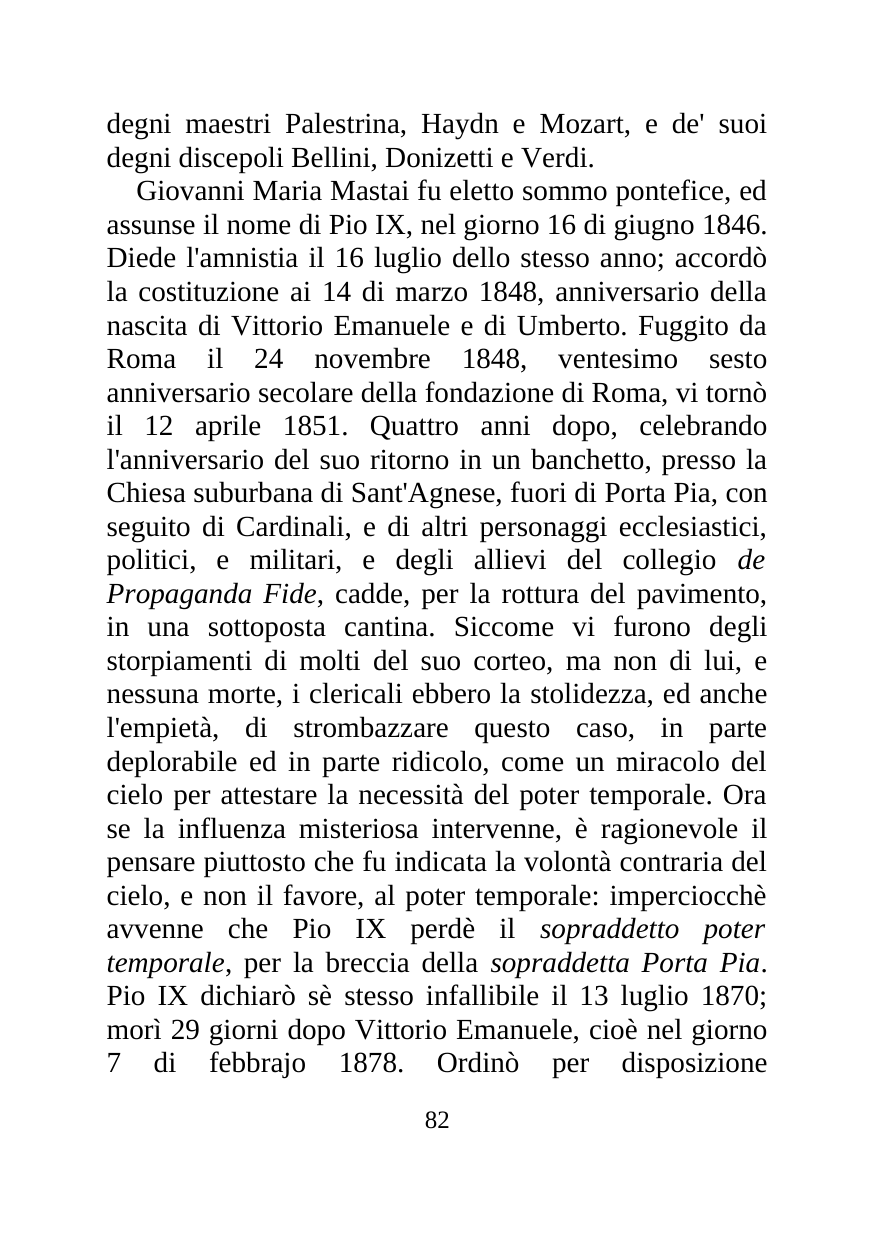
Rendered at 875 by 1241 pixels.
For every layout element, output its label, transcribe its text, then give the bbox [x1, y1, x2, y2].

text Giovanni Maria Mastai fu eletto sommo pontefice, ed assunse il nome di Pio IX, nel giorno 16 di giugno 1846. Diede l'amnistia il 16 luglio dello stesso anno; accordò la costituzione ai 14 di marzo 1848, anniversario della nascita di Vittorio Emanuele e di Umberto. Fuggito da Roma il 24 novembre 1848, ventesimo sesto anniversario secolare della fondazione di Roma, vi tornò il 12 aprile 1851. Quattro anni dopo, celebrando l'anniversario del suo ritorno in un banchetto, presso la Chiesa suburbana di Sant'Agnese, fuori di Porta Pia, con seguito di Cardinali, e di altri personaggi ecclesiastici, politici, e militari, e degli allievi del collegio de Propaganda Fide, cadde, per la rottura del pavimento, in una sottoposta cantina. Siccome vi furono degli storpiamenti di molti del suo corteo, ma non di lui, e nessuna morte, i clericali ebbero la stolidezza, ed anche l'empietà, di strombazzare questo caso, in parte deplorabile ed in parte ridicolo, come un miracolo del cielo per attestare la necessità del poter temporale. Ora se la influenza misteriosa intervenne, è ragionevole il pensare piuttosto che fu indicata la volontà contraria del cielo, e non il favore, al poter temporale: imperciocchè avvenne che Pio IX perdè il sopraddetto poter temporale, per la breccia della sopraddetta Porta Pia. Pio IX dichiarò sè stesso infallibile il 13 luglio 1870; morì 29 giorni dopo Vittorio Emanuele, cioè nel giorno 7 di febbrajo 1878. Ordinò per disposizione [106, 173, 768, 1079]
text degni maestri Palestrina, Haydn e Mozart, e de' suoi degni discepoli Bellini, Donizetti e Verdi. [106, 106, 768, 173]
